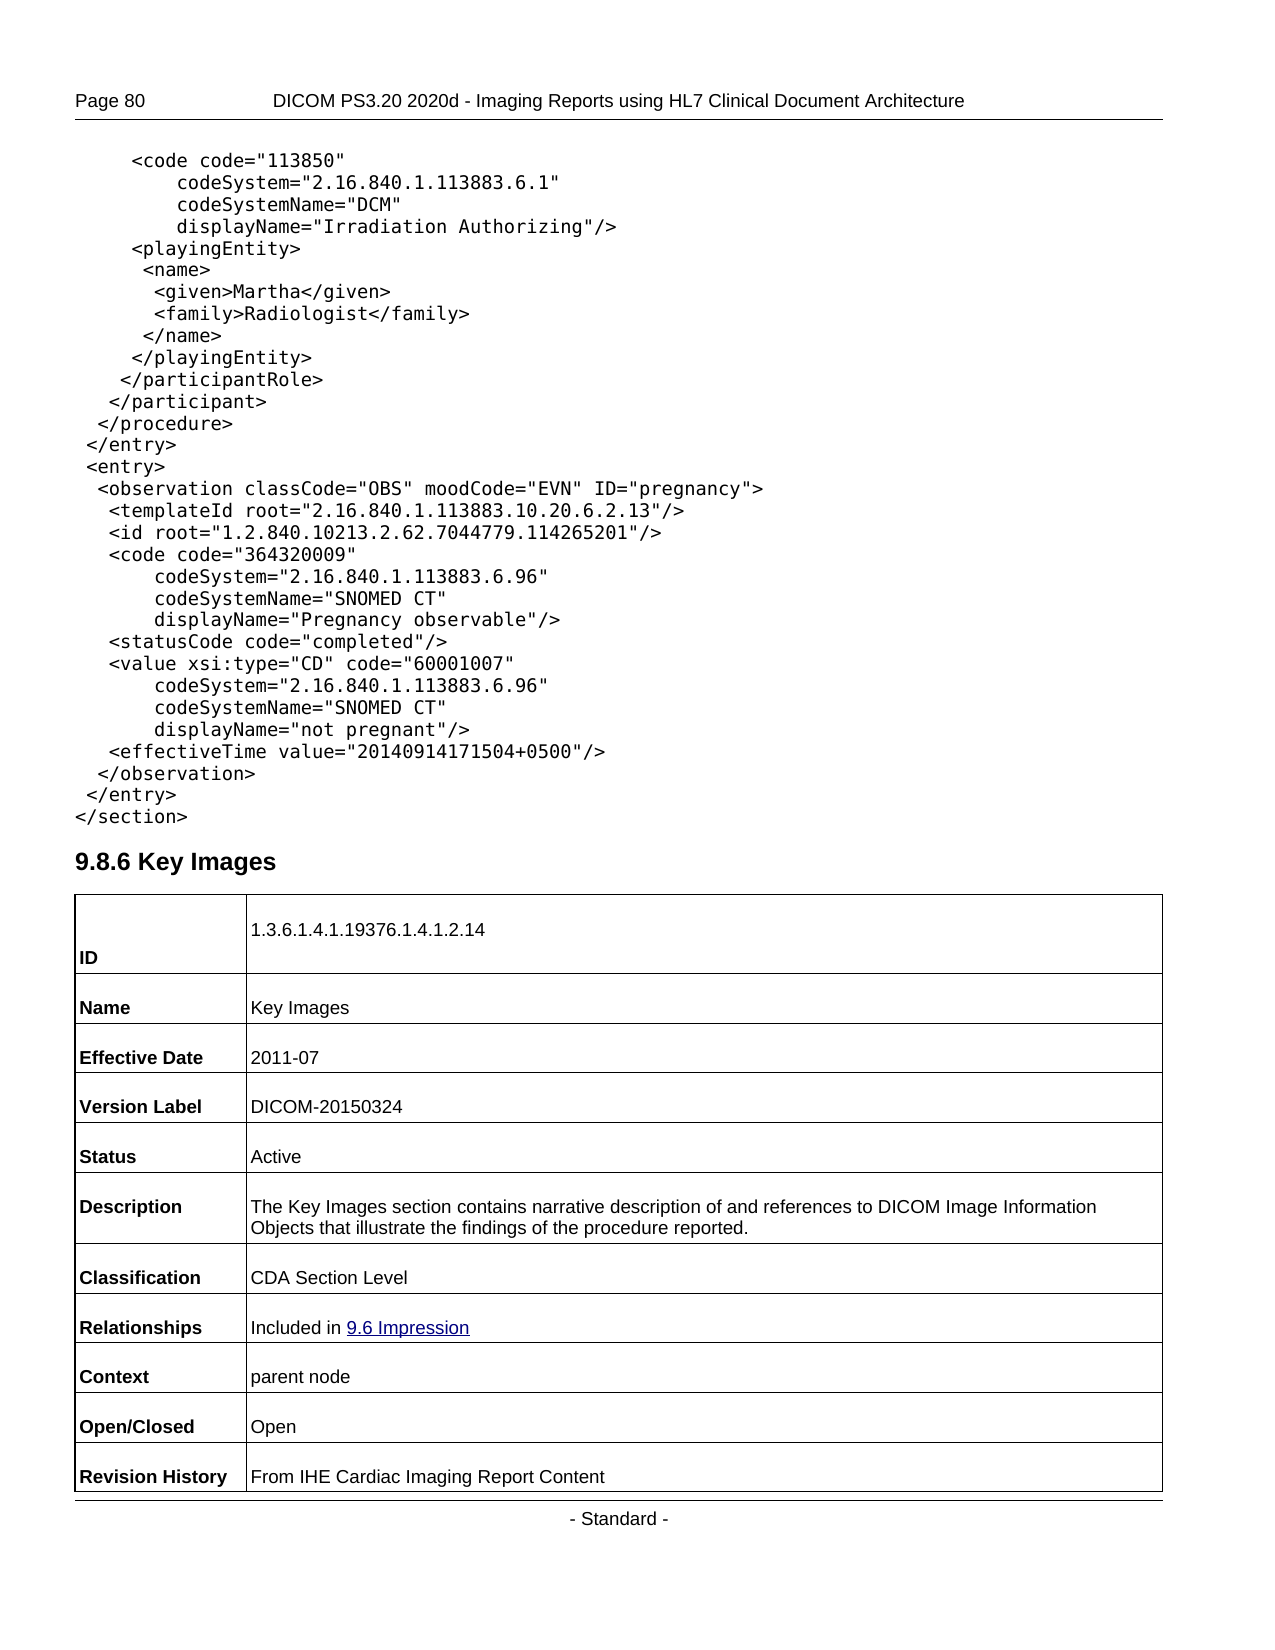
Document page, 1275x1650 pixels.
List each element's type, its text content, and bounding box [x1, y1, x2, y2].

table_cell CDA Section Level [247, 1244, 1162, 1292]
table_cell Open/Closed [76, 1393, 246, 1442]
table_cell From IHE Cardiac Imaging Report Content [247, 1443, 1162, 1491]
table_cell Active [247, 1123, 1162, 1172]
table_cell 2011-07 [247, 1024, 1162, 1072]
table_cell Included in 9.6 Impression [247, 1294, 1162, 1342]
text <code code="113850" codeSystem="2.16.840.1.113883.6.1" codeSystemName="DCM" displayName="Irradiation Authorizing"/> <playingEntity> <name> <given>Martha</given> <family>Radiologist</family> </name> </playingEntity> </participantRole> </participant> </procedure> </entry> <entry> <observation classCode="OBS" moodCode="EVN" ID="pregnancy"> <templateId root="2.16.840.1.113883.10.20.6.2.13"/> <id root="1.2.840.10213.2.62.7044779.114265201"/> <code code="364320009" codeSystem="2.16.840.1.113883.6.96" codeSystemName="SNOMED CT" displayName="Pregnancy observable"/> <statusCode code="completed"/> <value xsi:type="CD" code="60001007" codeSystem="2.16.840.1.113883.6.96" codeSystemName="SNOMED CT" displayName="not pregnant"/> <effectiveTime value="20140914171504+0500"/> </observation> </entry> </section> [75, 150, 1162, 828]
table_cell DICOM-20150324 [247, 1073, 1162, 1122]
table_cell Context [76, 1343, 246, 1392]
table_cell Name [76, 974, 246, 1022]
table_cell Open [247, 1393, 1162, 1442]
table_cell Version Label [76, 1073, 246, 1122]
table_cell Classification [76, 1244, 246, 1292]
table_cell The Key Images section contains narrative description of and references to DICOM Image Information Objects that illustrate the findings of the procedure reported. [247, 1173, 1162, 1243]
table_cell parent node [247, 1343, 1162, 1392]
table_header 1.3.6.1.4.1.19376.​1.4.1.2.14 [247, 895, 1162, 973]
table_cell Description [76, 1173, 246, 1243]
table_cell Status [76, 1123, 246, 1172]
table_header ID [76, 895, 246, 973]
table_cell Revision History [76, 1443, 246, 1491]
table_cell Relationships [76, 1294, 246, 1342]
table_cell Key Images [247, 974, 1162, 1022]
text 9.8.6 Key Images [75, 847, 1162, 876]
table_cell Effective Date [76, 1024, 246, 1072]
